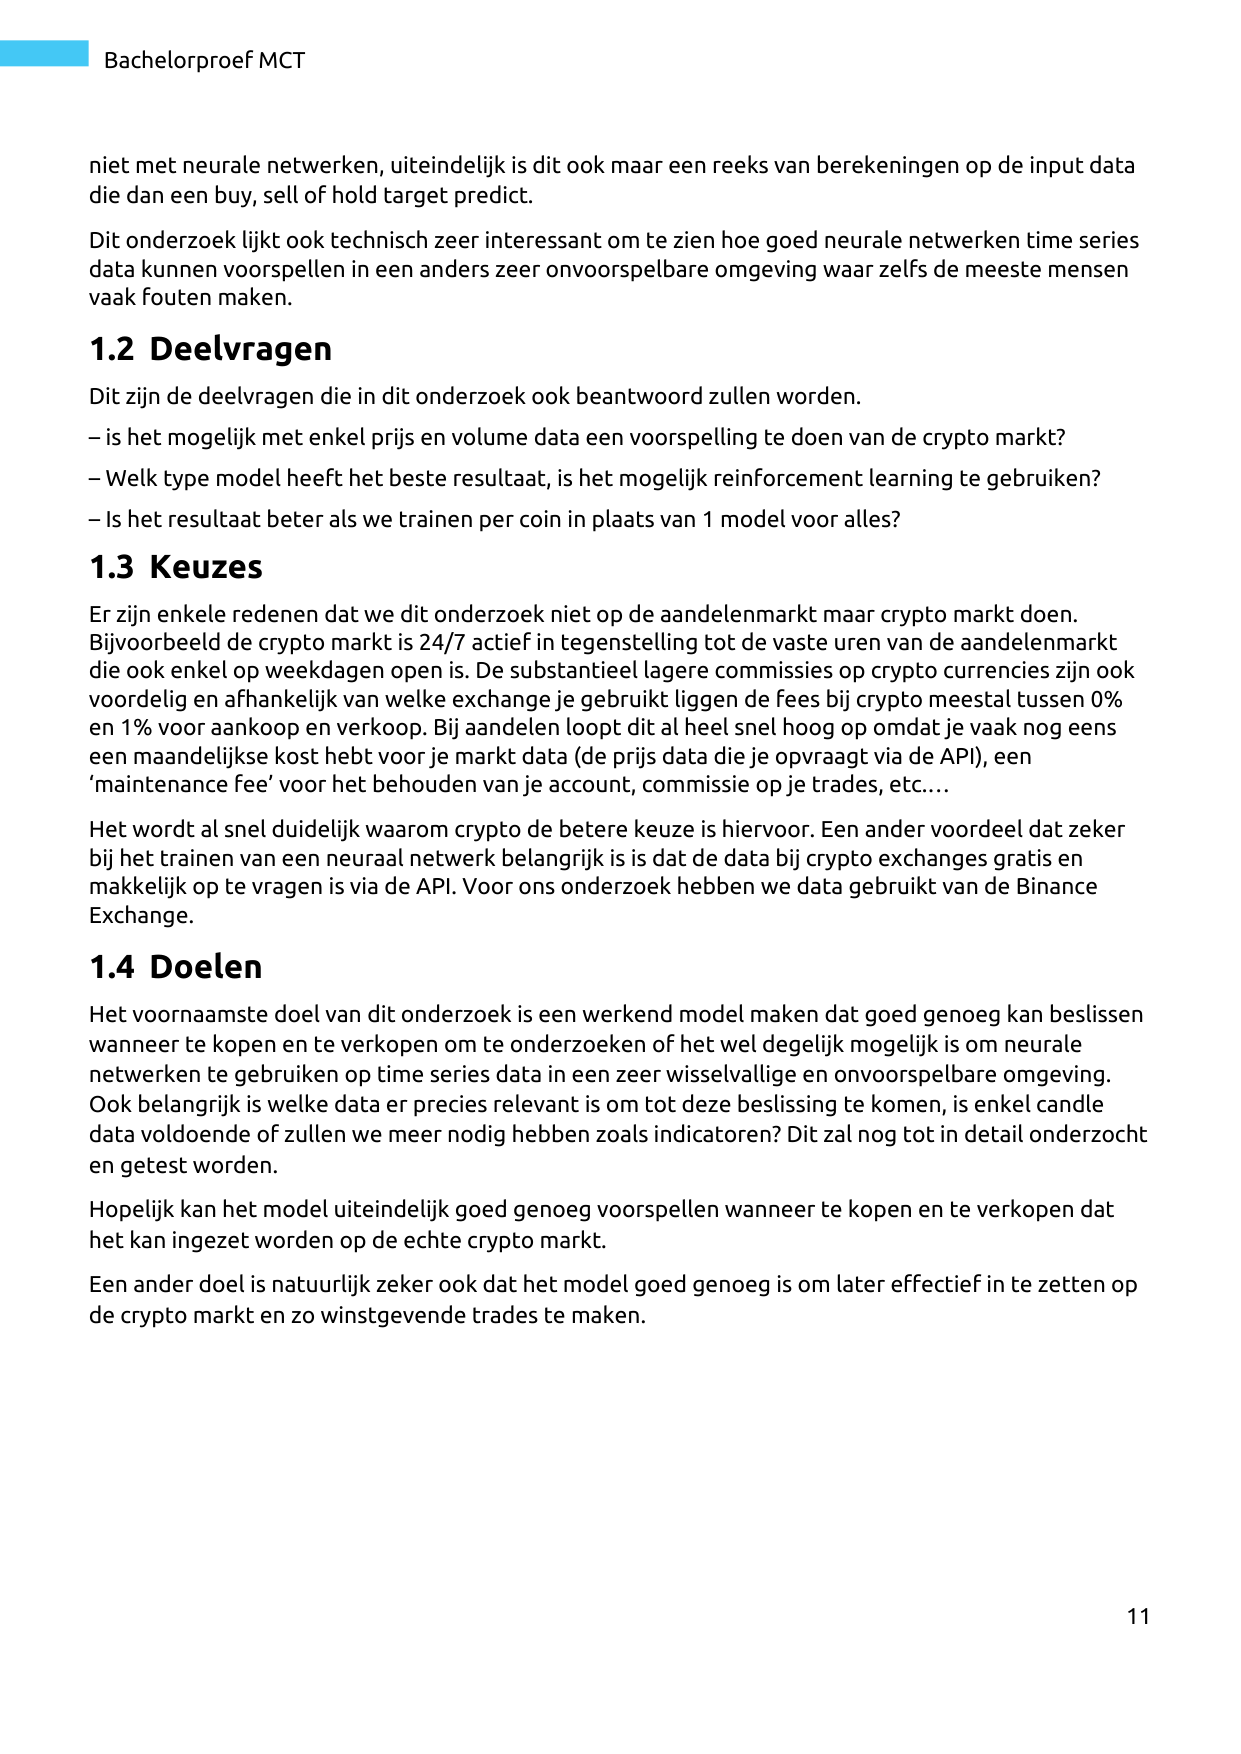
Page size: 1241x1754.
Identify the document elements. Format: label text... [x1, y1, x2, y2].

subtitle Deelvragen [89, 328, 1152, 367]
text Het wordt al snel duidelijk waarom crypto de betere keuze is hiervoor. Een ander voordeel dat zeker bij het trainen van een neuraal netwerk belangrijk is is dat de data bij crypto exchanges gratis en makkelijk op te vragen is via de API. Voor ons onderzoek hebben we data gebruikt van de Binance Exchange. [89, 816, 1152, 927]
text niet met neurale netwerken, uiteindelijk is dit ook maar een reeks van berekeningen op de input data die dan een buy, sell of hold target predict. [89, 152, 1152, 208]
text – Welk type model heeft het beste resultaat, is het mogelijk reinforcement learning te gebruiken? [89, 464, 1152, 491]
text Er zijn enkele redenen dat we dit onderzoek niet op de aandelenmarkt maar crypto markt doen. Bijvoorbeeld de crypto markt is 24/7 actief in tegenstelling tot de vaste uren van de aandelenmarkt die ook enkel op weekdagen open is. De substantieel lagere commissies op crypto currencies zijn ook voordelig en afhankelijk van welke exchange je gebruikt liggen de fees bij crypto meestal tussen 0% en 1% voor aankoop en verkoop. Bij aandelen loopt dit al heel snel hoog op omdat je vaak nog eens een maandelijkse kost hebt voor je markt data (de prijs data die je opvraagt via de API), een ‘maintenance fee’ voor het behouden van je account, commissie op je trades, etc.… [89, 600, 1152, 797]
text – is het mogelijk met enkel prijs en volume data een voorspelling te doen van de crypto markt? [89, 423, 1152, 450]
subtitle Keuzes [89, 546, 1152, 584]
text – Is het resultaat beter als we trainen per coin in plaats van 1 model voor alles? [89, 505, 1152, 532]
text Een ander doel is natuurlijk zeker ook dat het model goed genoeg is om later effectief in te zetten op de crypto markt en zo winstgevende trades te maken. [89, 1271, 1152, 1327]
text Dit onderzoek lijkt ook technisch zeer interessant om te zien hoe goed neurale netwerken time series data kunnen voorspellen in een anders zeer onvoorspelbare omgeving waar zelfs de meeste mensen vaak fouten maken. [89, 227, 1152, 310]
text Dit zijn de deelvragen die in dit onderzoek ook beantwoord zullen worden. [89, 382, 1152, 409]
text Het voornaamste doel van dit onderzoek is een werkend model maken dat goed genoeg kan beslissen wanneer te kopen en te verkopen om te onderzoeken of het wel degelijk mogelijk is om neurale netwerken te gebruiken op time series data in een zeer wisselvallige en onvoorspelbare omgeving. Ook belangrijk is welke data er precies relevant is om tot deze beslissing te komen, is enkel candle data voldoende of zullen we meer nodig hebben zoals indicatoren? Dit zal nog tot in detail onderzocht en getest worden. [89, 1000, 1152, 1177]
text Hopelijk kan het model uiteindelijk goed genoeg voorspellen wanneer te kopen en te verkopen dat het kan ingezet worden op de echte crypto markt. [89, 1196, 1152, 1252]
subtitle Doelen [89, 946, 1152, 984]
